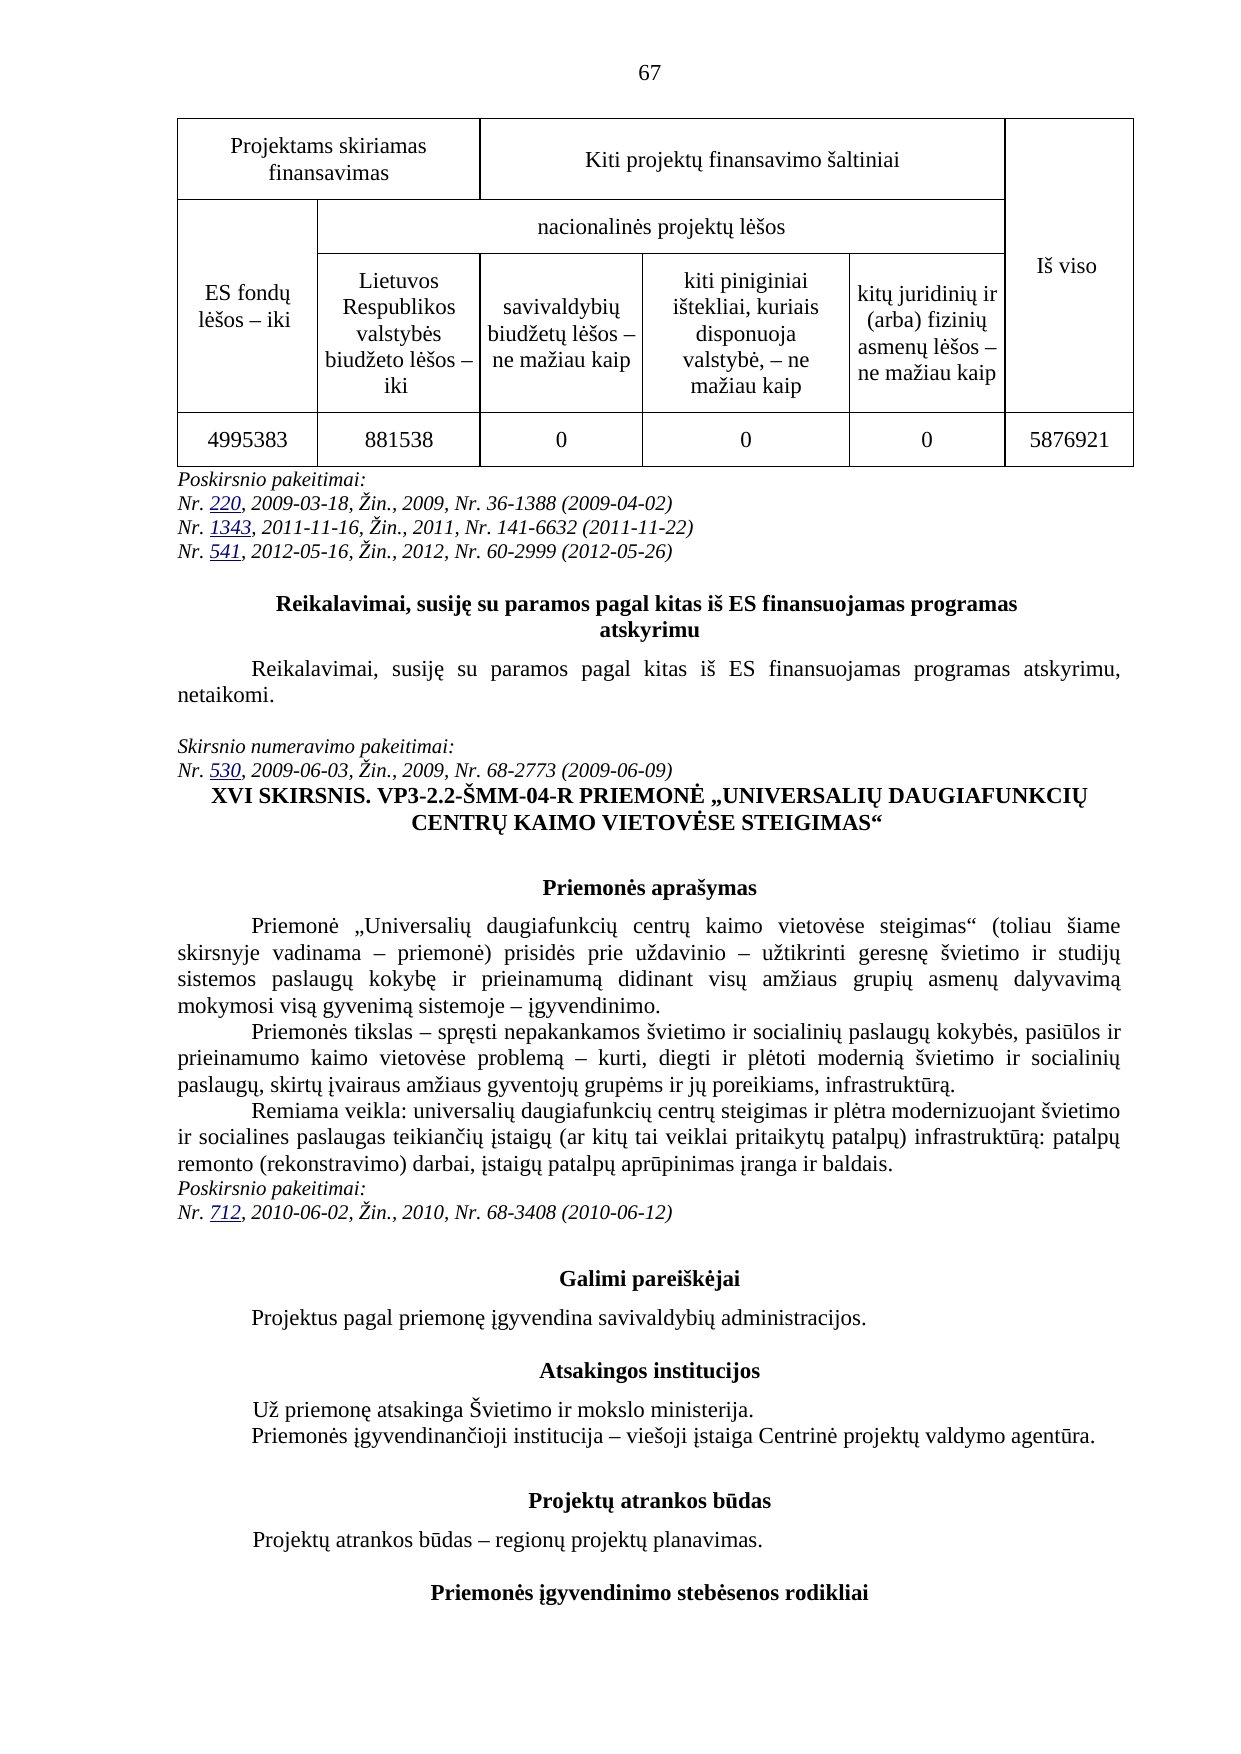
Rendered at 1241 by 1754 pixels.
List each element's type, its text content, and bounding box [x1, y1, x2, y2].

text Nr. 541, 2012-05-16, Žin., 2012, Nr. 60-2999 (2012-05-26) [177, 539, 1122, 563]
table_cell kitų juridinių ir (arba) fizinių asmenų lėšos – ne mažiau kaip [850, 254, 1004, 412]
table_cell savivaldybių biudžetų lėšos – ne mažiau kaip [481, 254, 642, 412]
table_cell 5876921 [1006, 413, 1133, 466]
table_cell kiti piniginiai ištekliai, kuriais disponuoja valstybė, – ne mažiau kaip [643, 254, 849, 412]
table_header Iš viso [1006, 119, 1133, 412]
text Galimi pareiškėjai [177, 1266, 1122, 1292]
text Priemonės aprašymas [177, 874, 1122, 900]
table_header Kiti projektų finansavimo šaltiniai [481, 119, 1004, 198]
text Remiama veikla: universalių daugiafunkcių centrų steigimas ir plėtra modernizuojant švietimo ir socialines paslaugas teikiančių įstaigų (ar kitų tai veiklai pritaikytų patalpų) infrastruktūrą: patalpų remonto (rekonstravimo) darbai, įstaigų patalpų aprūpinimas įranga ir baldais. [177, 1097, 1122, 1176]
table_cell 0 [850, 413, 1004, 466]
text XVI SKIRSNIS. VP3-2.2-ŠMM-04-R PRIEMONĖ „UNIVERSALIŲ DAUGIAFUNKCIŲ CENTRŲ KAIMO VIETOVĖSE STEIGIMAS“ [177, 782, 1122, 835]
text Nr. 712, 2010-06-02, Žin., 2010, Nr. 68-3408 (2010-06-12) [177, 1200, 1122, 1224]
text Projektų atrankos būdas – regionų projektų planavimas. [177, 1526, 1122, 1553]
text Priemonės tikslas – spręsti nepakankamos švietimo ir socialinių paslaugų kokybės, pasiūlos ir prieinamumo kaimo vietovėse problemą – kurti, diegti ir plėtoti modernią švietimo ir socialinių paslaugų, skirtų įvairaus amžiaus gyventojų grupėms ir jų poreikiams, infrastruktūrą. [177, 1018, 1122, 1097]
table_cell Lietuvos Respublikos valstybės biudžeto lėšos – iki [318, 254, 479, 412]
table_cell 4995383 [178, 413, 317, 466]
text Poskirsnio pakeitimai: [177, 467, 1122, 491]
text Už priemonę atsakinga Švietimo ir mokslo ministerija. [177, 1396, 1122, 1422]
table_cell nacionalinės projektų lėšos [318, 200, 1004, 253]
text Nr. 1343, 2011-11-16, Žin., 2011, Nr. 141-6632 (2011-11-22) [177, 515, 1122, 539]
text Nr. 220, 2009-03-18, Žin., 2009, Nr. 36-1388 (2009-04-02) [177, 491, 1122, 515]
text Priemonės įgyvendinimo stebėsenos rodikliai [177, 1579, 1122, 1605]
text Nr. 530, 2009-06-03, Žin., 2009, Nr. 68-2773 (2009-06-09) [177, 758, 1122, 782]
table_cell ES fondų lėšos – iki [178, 200, 317, 412]
text Poskirsnio pakeitimai: [177, 1176, 1122, 1200]
table_cell 881538 [318, 413, 479, 466]
text Priemonė „Universalių daugiafunkcių centrų kaimo vietovėse steigimas“ (toliau šiame skirsnyje vadinama – priemonė) prisidės prie uždavinio – užtikrinti geresnę švietimo ir studijų sistemos paslaugų kokybę ir prieinamumą didinant visų amžiaus grupių asmenų dalyvavimą mokymosi visą gyvenimą sistemoje – įgyvendinimo. [177, 913, 1122, 1018]
text Priemonės įgyvendinančioji institucija – viešoji įstaiga Centrinė projektų valdymo agentūra. [177, 1422, 1122, 1449]
text Projektų atrankos būdas [177, 1487, 1122, 1514]
text Projektus pagal priemonę įgyvendina savivaldybių administracijos. [177, 1304, 1122, 1331]
text Reikalavimai, susiję su paramos pagal kitas iš ES finansuojamas programas atskyrimu, netaikomi. [177, 655, 1122, 708]
table_header Projektams skiriamas finansavimas [178, 119, 479, 198]
table_cell 0 [481, 413, 642, 466]
text Atsakingos institucijos [177, 1357, 1122, 1383]
text Skirsnio numeravimo pakeitimai: [177, 734, 1122, 758]
text Reikalavimai, susiję su paramos pagal kitas iš ES finansuojamas programas atskyrimu [177, 590, 1122, 642]
table_cell 0 [643, 413, 849, 466]
